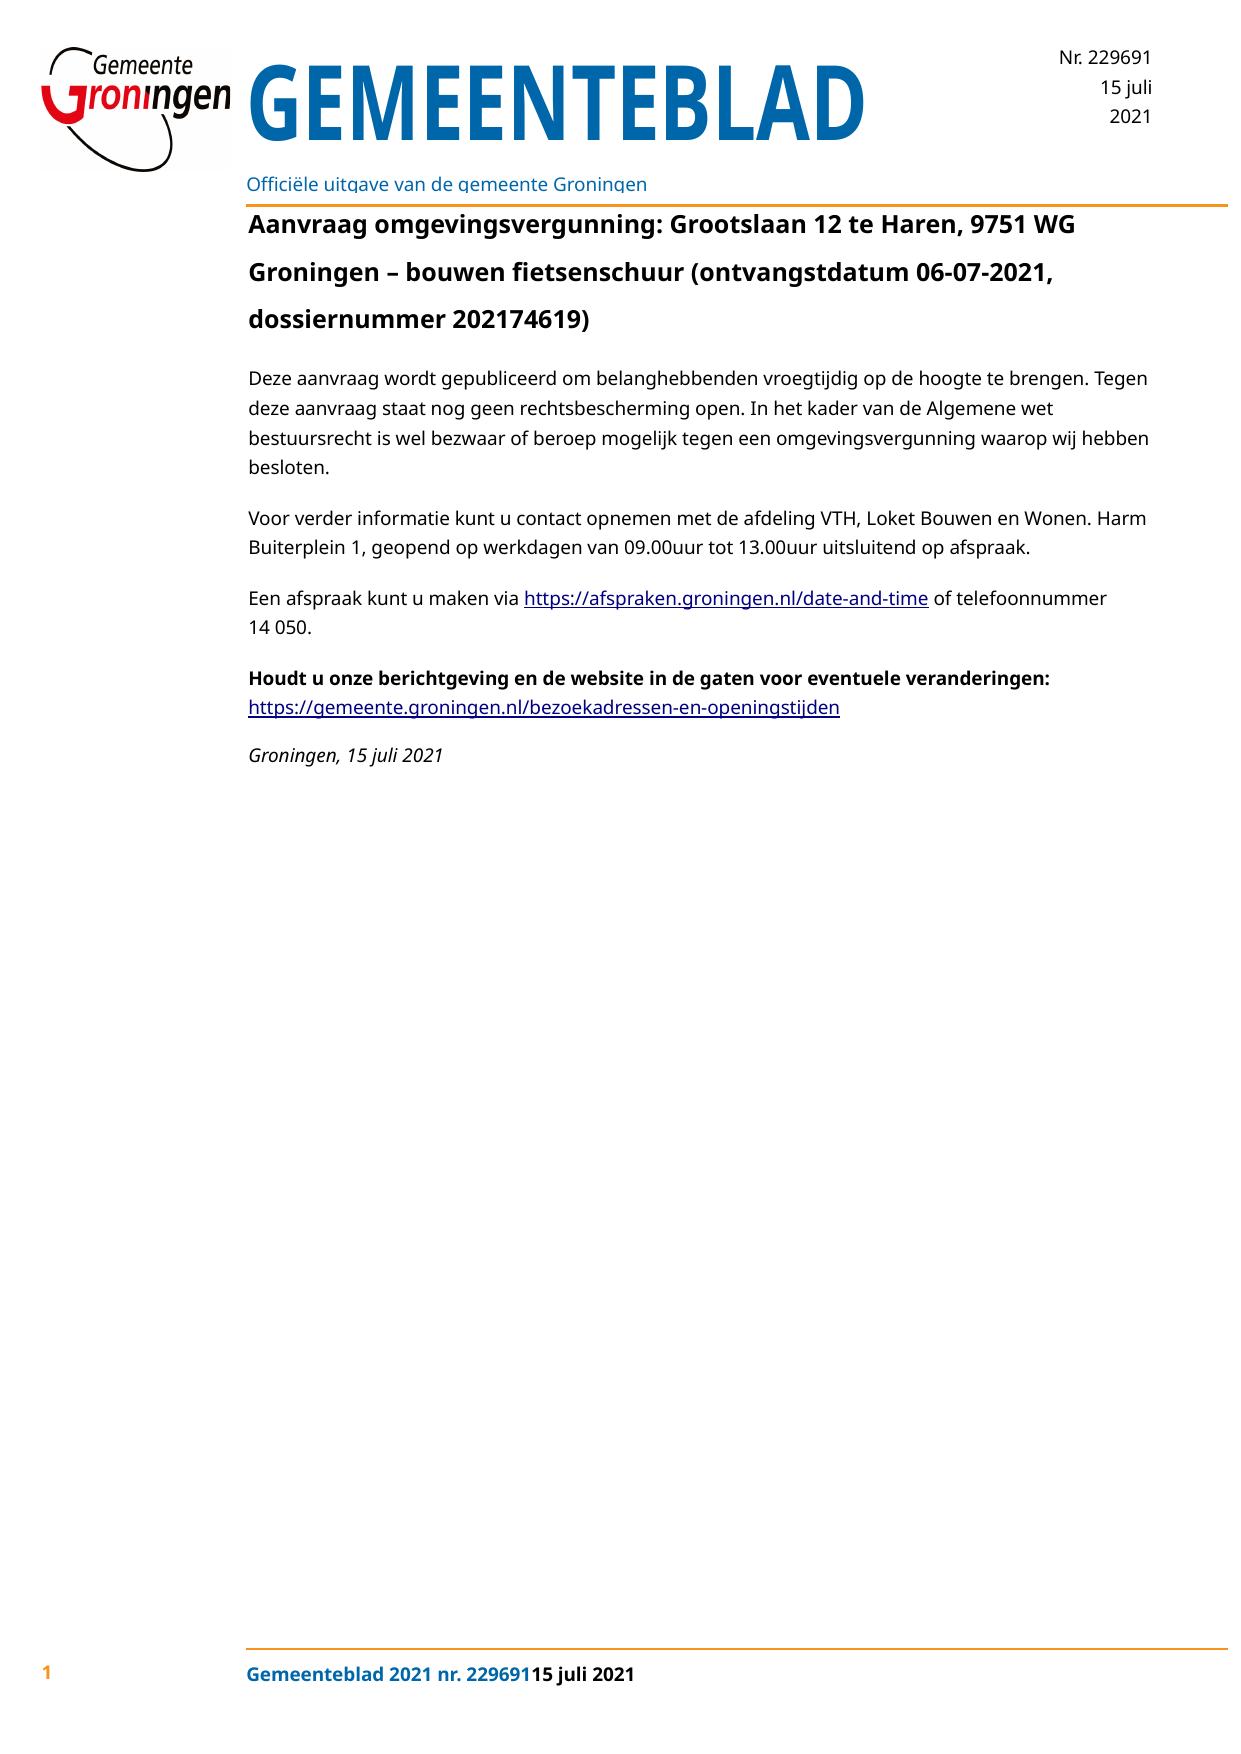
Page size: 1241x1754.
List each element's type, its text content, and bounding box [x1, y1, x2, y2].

picture [41, 47, 231, 172]
text Houdt u onze berichtgeving en de website in de gaten voor eventuele veranderingen: https://gemeente.groningen.nl/bezoekadressen-en-openingstijden [248, 665, 1152, 720]
text Aanvraag omgevingsvergunning: Grootslaan 12 te Haren, 9751 WG Groningen – bouwen fietsenschuur (ontvangstdatum 06-07-2021, dossiernummer 202174619) [248, 207, 1152, 336]
text Voor verder informatie kunt u contact opnemen met de afdeling VTH, Loket Bouwen en Wonen. Harm Buiterplein 1, geopend op werkdagen van 09.00uur tot 13.00uur uitsluitend op afspraak. [248, 505, 1152, 560]
text Een afspraak kunt u maken via https://afspraken.groningen.nl/date-and-time of telefoonnummer 14 050. [248, 585, 1152, 640]
text Deze aanvraag wordt gepubliceerd om belanghebbenden vroegtijdig op de hoogte te brengen. Tegen deze aanvraag staat nog geen rechtsbescherming open. In het kader van de Algemene wet bestuursrecht is wel bezwaar of beroep mogelijk tegen een omgevingsvergunning waarop wij hebben besloten. [248, 366, 1152, 480]
text Groningen, 15 juli 2021 [248, 742, 1152, 768]
